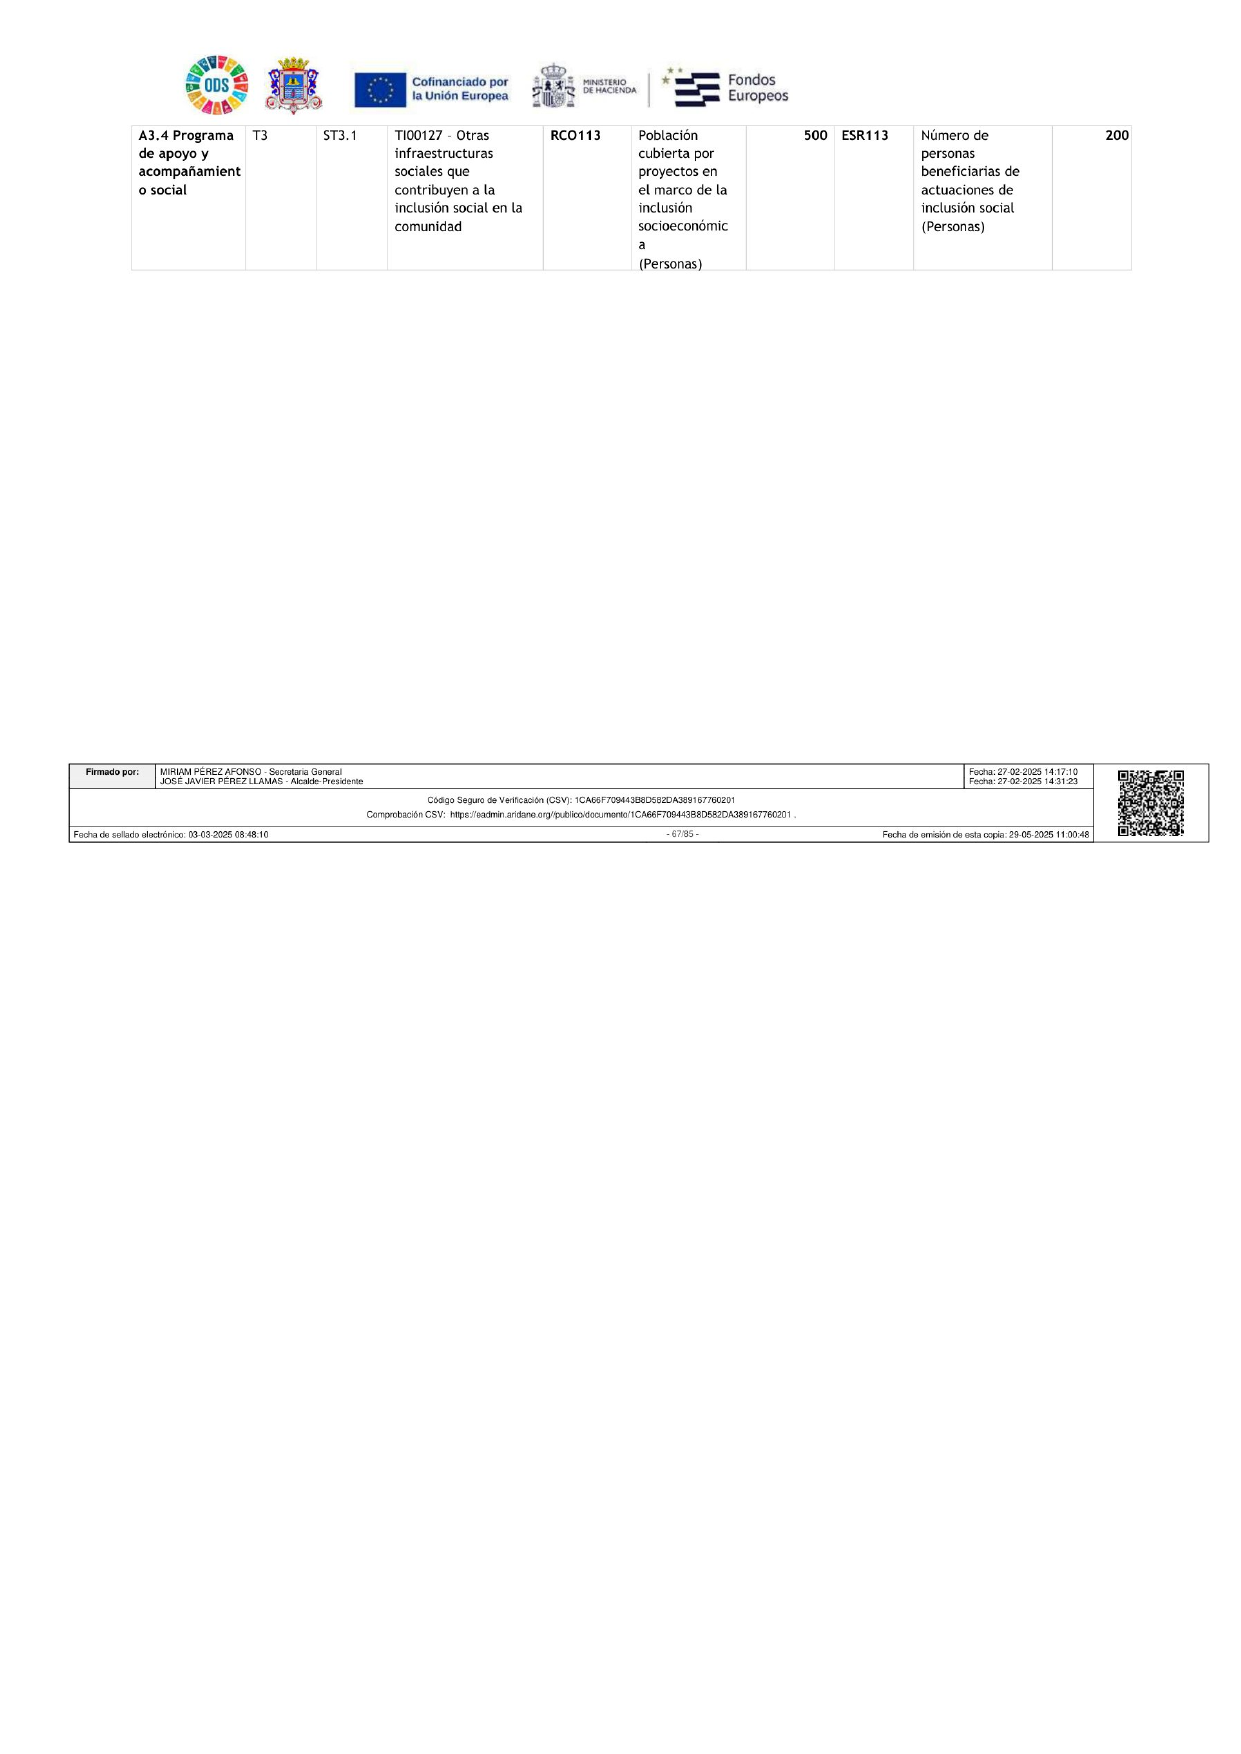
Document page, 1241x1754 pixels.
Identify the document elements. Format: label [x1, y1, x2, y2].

picture [33, 15, 1241, 871]
